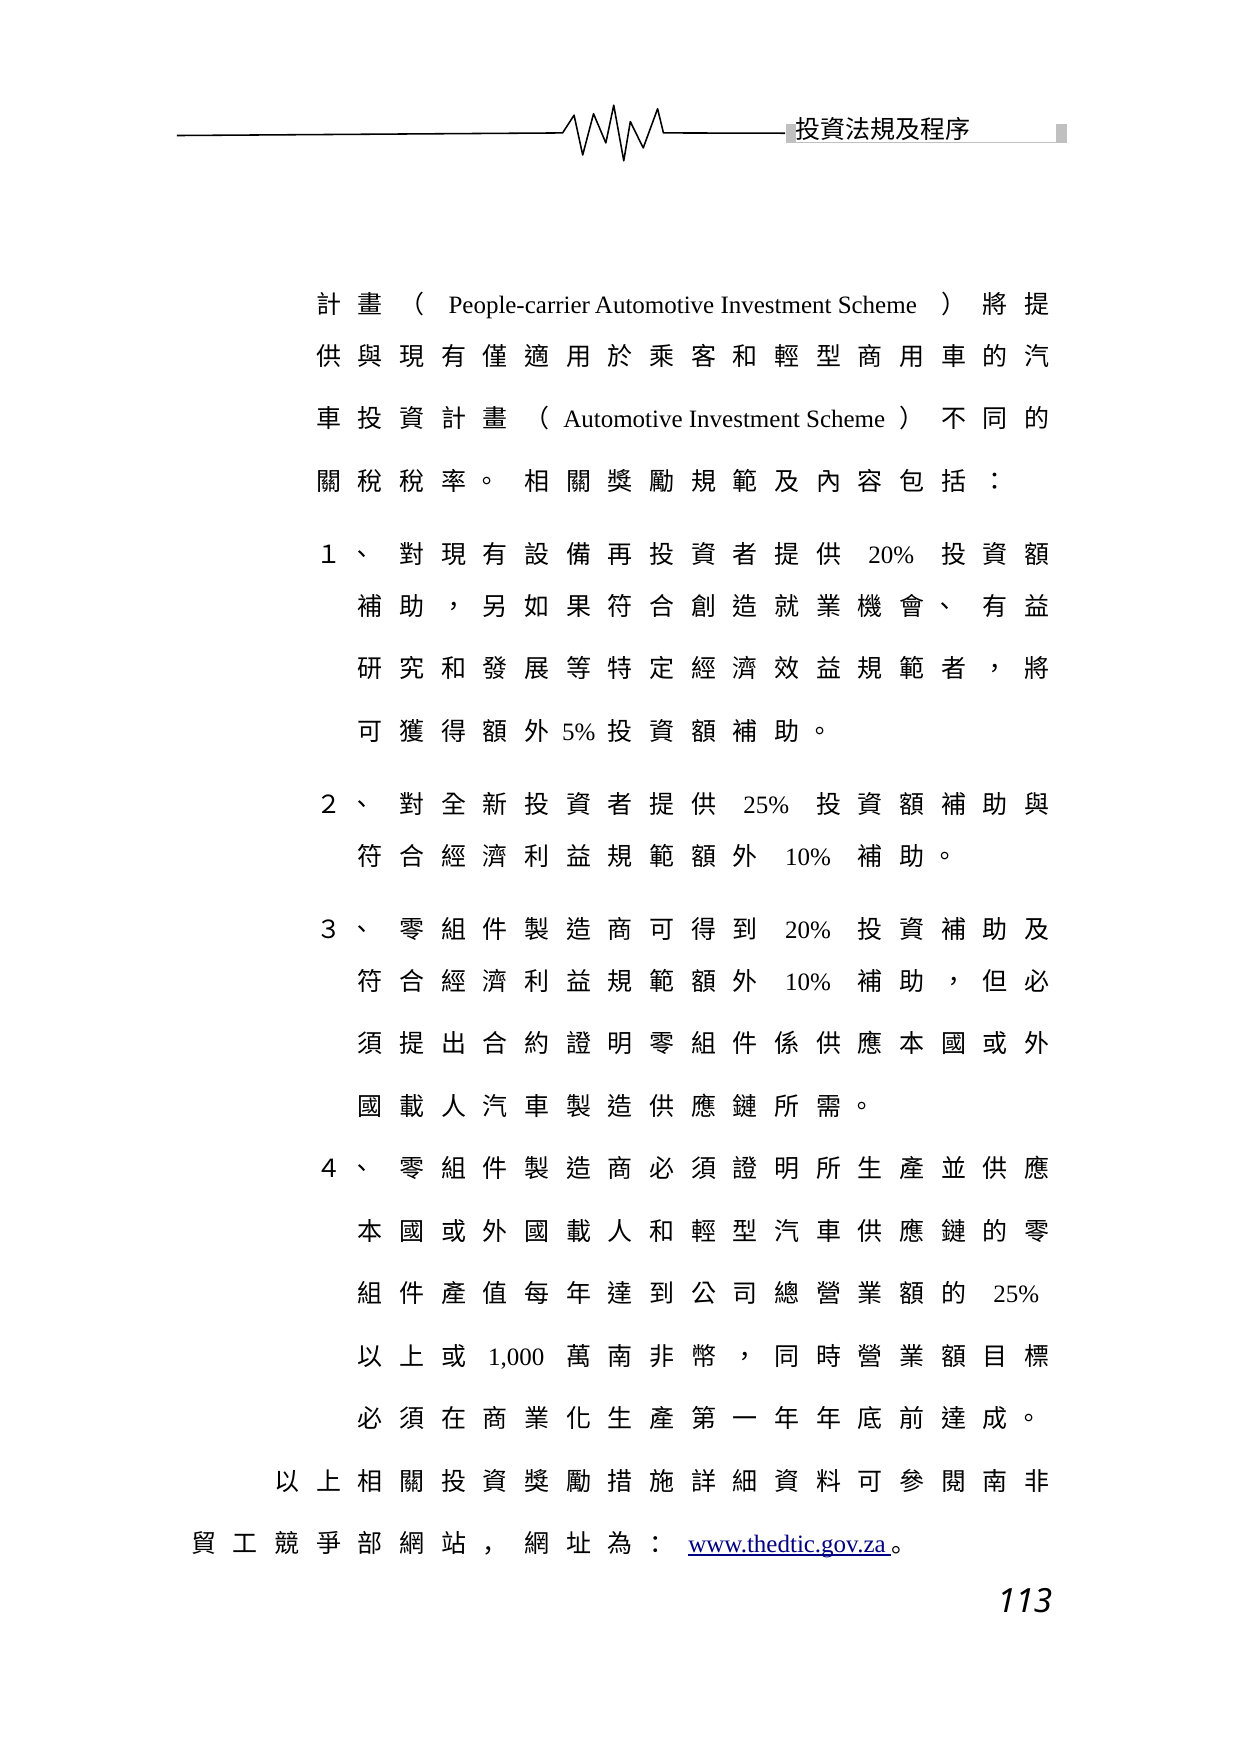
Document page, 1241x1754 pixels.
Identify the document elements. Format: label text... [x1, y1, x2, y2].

text ３、零組件製造商可得到20%投資補助及符合經濟利益規範額外10%補助，但必須提出合約證明零組件係供應本國或外國載人汽車製造供應鏈所需。 [281, 875, 1058, 1125]
text ４、零組件製造商必須證明所生產並供應本國或外國載人和輕型汽車供應鏈的零組件產值每年達到公司總營業額的25%以上或1,000萬南非幣，同時營業額目標必須在商業化生產第一年年底前達成。 [281, 1125, 1058, 1438]
text 計畫（People-carrier Automotive Investment Scheme）將提供與現有僅適用於乘客和輕型商用車的汽車投資計畫（Automotive Investment Scheme）不同的關稅稅率。相關獎勵規範及內容包括： [281, 250, 1058, 500]
text １、對現有設備再投資者提供20%投資額補助，另如果符合創造就業機會、有益研究和發展等特定經濟效益規範者，將可獲得額外5%投資額補助。 [281, 500, 1058, 750]
text ２、對全新投資者提供25%投資額補助與符合經濟利益規範額外10%補助。 [281, 750, 1058, 875]
text 以上相關投資獎勵措施詳細資料可參閱南非貿工競爭部網站，網址為：www.thedtic.gov.za。 [183, 1438, 1058, 1563]
